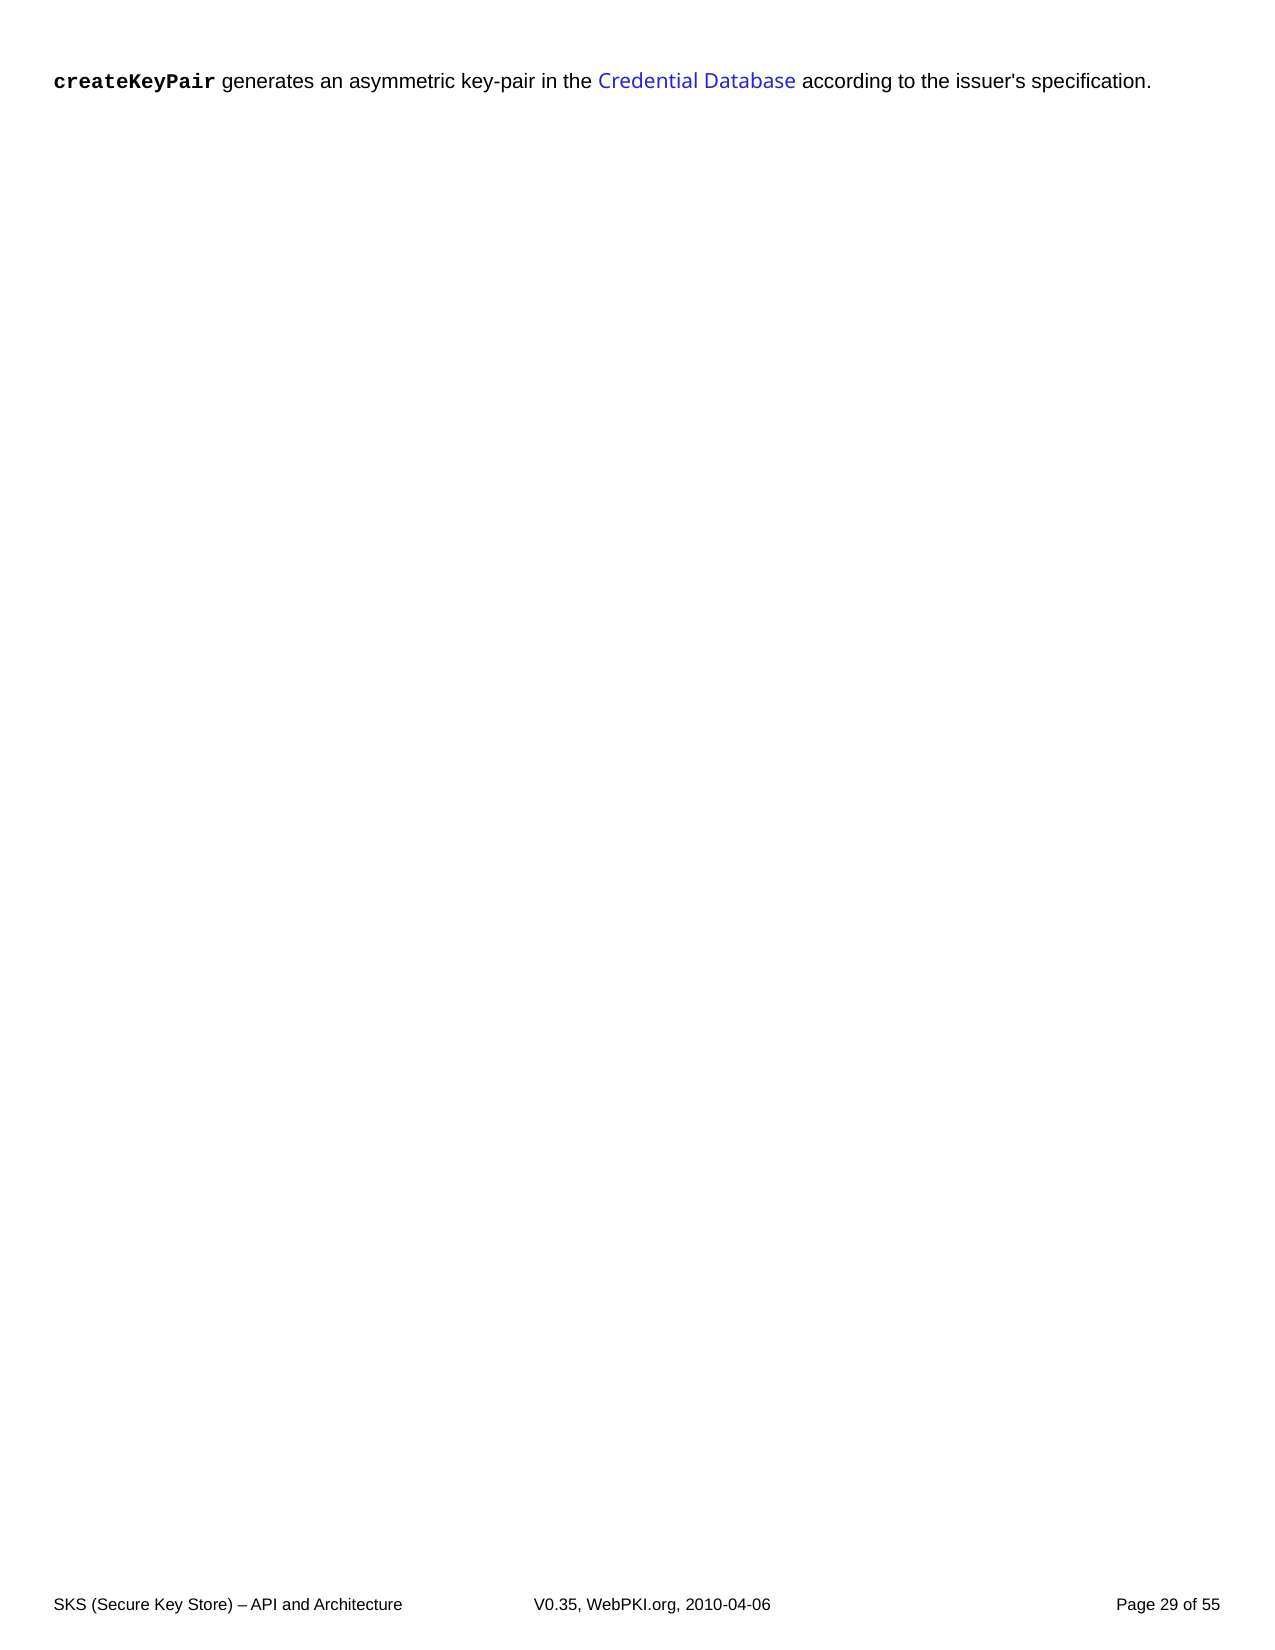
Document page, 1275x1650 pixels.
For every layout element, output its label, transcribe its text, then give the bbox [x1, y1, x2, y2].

text createKeyPair generates an asymmetric key-pair in the Credential Database according to the issuer's specification. [53, 66, 1221, 94]
